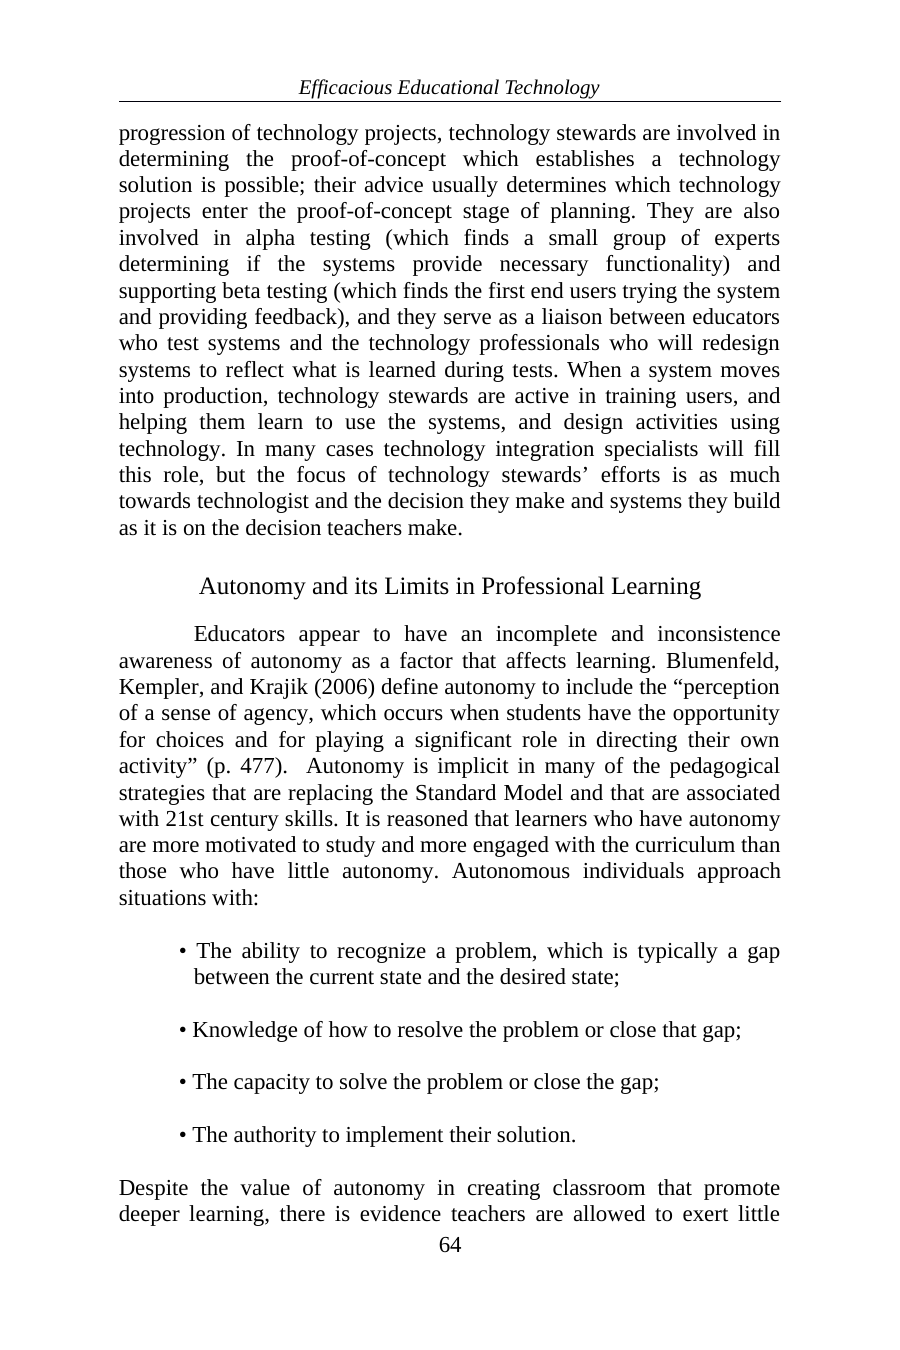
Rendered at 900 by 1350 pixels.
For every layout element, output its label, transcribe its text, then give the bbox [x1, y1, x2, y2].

text • The capacity to solve the problem or close the gap; [178, 1068, 781, 1095]
text • The ability to recognize a problem, which is typically a gap between the current state and the desired state; [178, 937, 781, 989]
text progression of technology projects, technology stewards are involved in determining the proof-of-concept which establishes a technology solution is possible; their advice usually determines which technology projects enter the proof-of-concept stage of planning. They are also involved in alpha testing (which finds a small group of experts determining if the systems provide necessary functionality) and supporting beta testing (which finds the first end users trying the system and providing feedback), and they serve as a liaison between educators who test systems and the technology professionals who will redesign systems to reflect what is learned during tests. When a system moves into production, technology stewards are active in training users, and helping them learn to use the systems, and design activities using technology. In many cases technology integration specialists will fill this role, but the focus of technology stewards’ efforts is as much towards technologist and the decision they make and systems they build as it is on the decision teachers make. [118, 118, 781, 540]
text • The authority to implement their solution. [178, 1121, 781, 1147]
text • Knowledge of how to resolve the problem or close that gap; [178, 1016, 781, 1042]
text Educators appear to have an incomplete and inconsistence awareness of autonomy as a factor that affects learning. Blumenfeld, Kempler, and Krajik (2006) define autonomy to include the “perception of a sense of agency, which occurs when students have the opportunity for choices and for playing a significant role in directing their own activity” (p. 477). Autonomy is implicit in many of the pedagogical strategies that are replacing the Standard Model and that are associated with 21st century skills. It is reasoned that learners who have autonomy are more motivated to study and more engaged with the curriculum than those who have little autonomy. Autonomous individuals approach situations with: [118, 620, 781, 910]
text Despite the value of autonomy in creating classroom that promote deeper learning, there is evidence teachers are allowed to exert little [118, 1174, 781, 1227]
subtitle Autonomy and its Limits in Professional Learning [118, 571, 781, 599]
